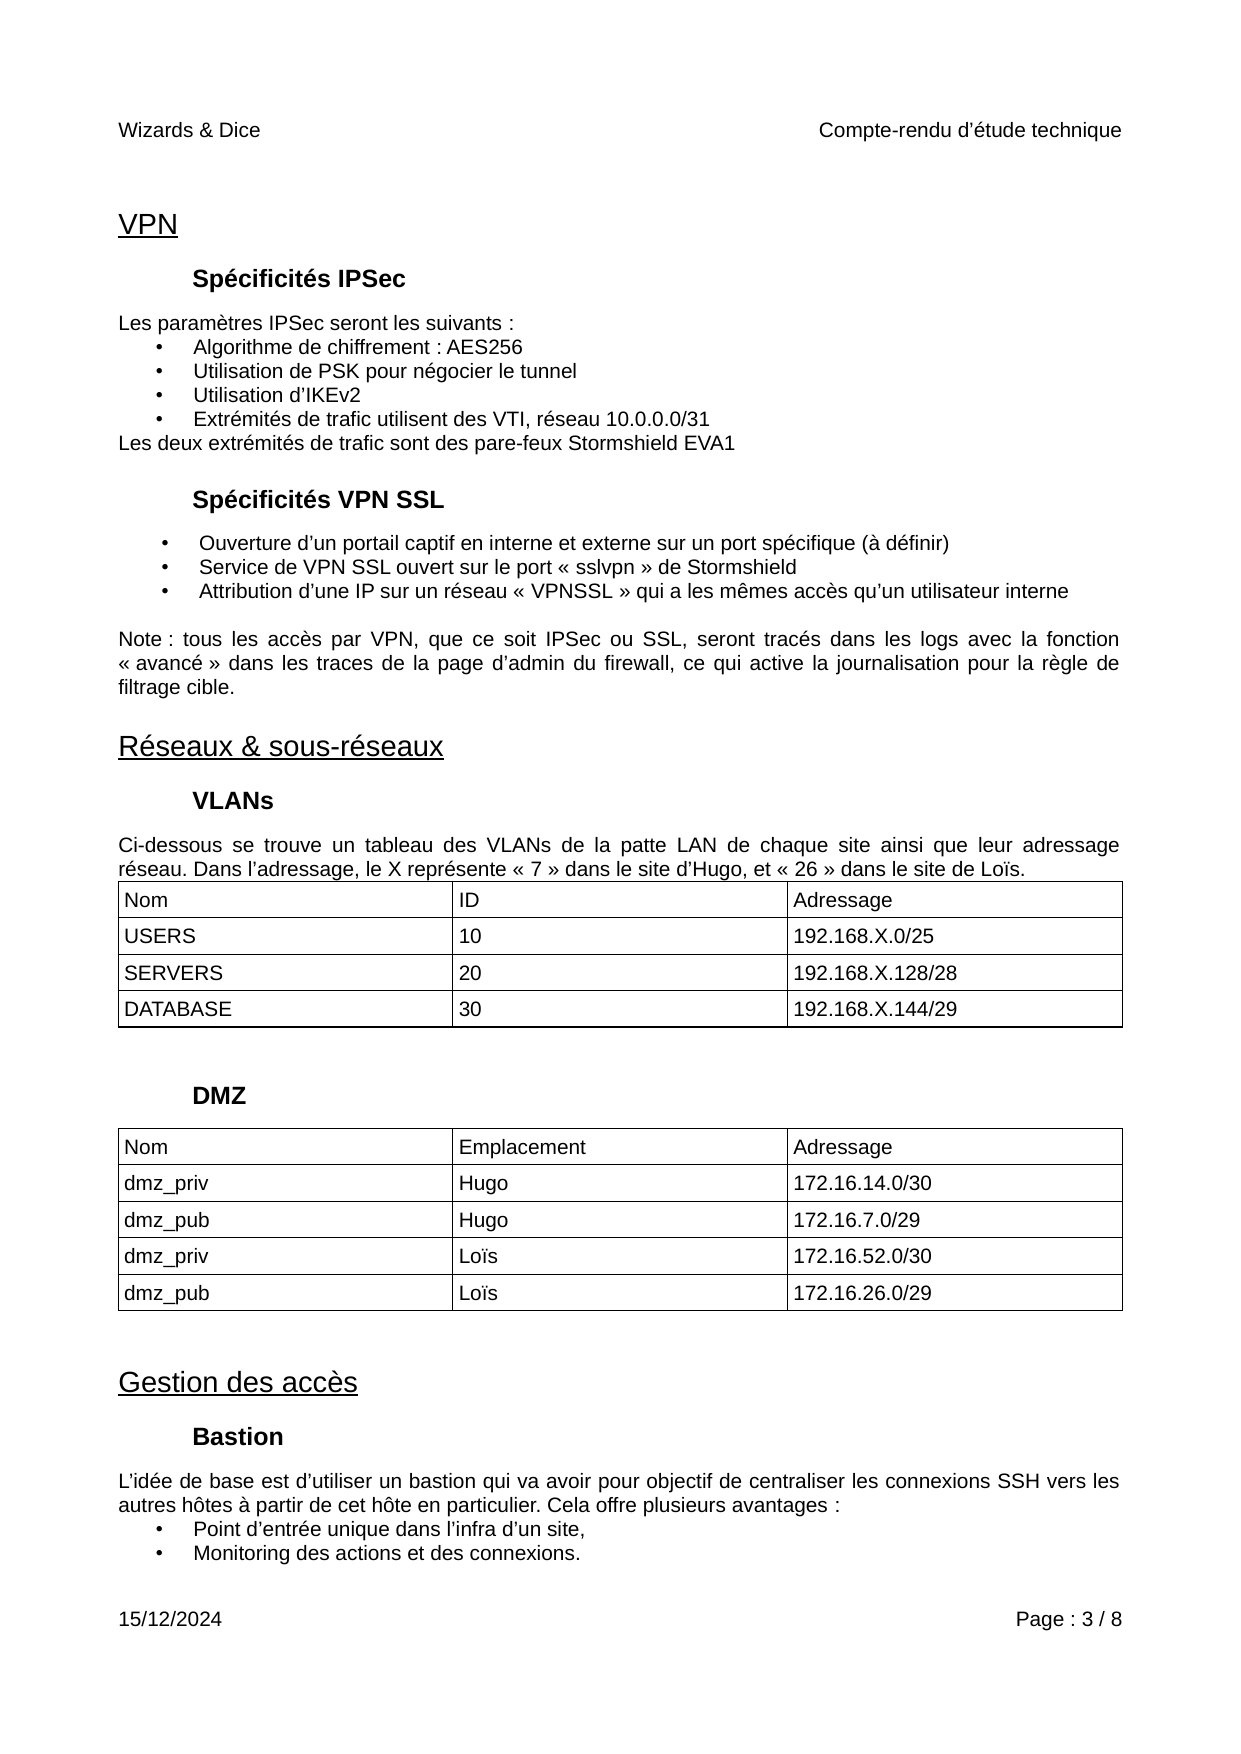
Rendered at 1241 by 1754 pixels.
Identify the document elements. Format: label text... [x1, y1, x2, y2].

table_cell 172.16.14.0/30 [788, 1165, 1122, 1201]
text Ci-dessous se trouve un tableau des VLANs de la patte LAN de chaque site ainsi que leur adressage réseau. Dans l’adressage, le X représente « 7 » dans le site d’Hugo, et « 26 » dans le site de Loïs. [118, 833, 1122, 881]
table_cell Hugo [453, 1202, 787, 1237]
table_cell SERVERS [119, 955, 452, 990]
text L’idée de base est d’utiliser un bastion qui va avoir pour objectif de centraliser les connexions SSH vers les autres hôtes à partir de cet hôte en particulier. Cela offre plusieurs avantages : [118, 1469, 1122, 1517]
list Point d’entrée unique dans l’infra d’un site, [156, 1517, 1122, 1541]
table_cell 192.168.X.128/28 [788, 955, 1122, 990]
table_header ID [453, 882, 787, 917]
table_cell DATABASE [119, 991, 452, 1026]
list Attribution d’une IP sur un réseau « VPNSSL » qui a les mêmes accès qu’un utilisateur interne [161, 579, 1122, 603]
subtitle Spécificités IPSec [192, 264, 1122, 293]
list Utilisation d’IKEv2 [156, 383, 1122, 407]
subtitle Réseaux & sous-réseaux [118, 729, 1122, 763]
subtitle DMZ [192, 1081, 1122, 1110]
table_cell Hugo [453, 1165, 787, 1201]
list Utilisation de PSK pour négocier le tunnel [156, 359, 1122, 383]
list Extrémités de trafic utilisent des VTI, réseau 10.0.0.0/31 [156, 407, 1122, 431]
table_cell USERS [119, 918, 452, 953]
list Algorithme de chiffrement : AES256 [156, 334, 1122, 359]
subtitle VLANs [192, 786, 1122, 815]
table_cell 192.168.X.144/29 [788, 991, 1122, 1026]
table_cell 172.16.7.0/29 [788, 1202, 1122, 1237]
table_cell 172.16.26.0/29 [788, 1275, 1122, 1310]
text Les deux extrémités de trafic sont des pare-feux Stormshield EVA1 [118, 431, 1122, 455]
table_cell dmz_pub [119, 1275, 452, 1310]
table_header Nom [119, 882, 452, 917]
table_cell 192.168.X.0/25 [788, 918, 1122, 953]
subtitle Gestion des accès [118, 1365, 1122, 1398]
table_cell 20 [453, 955, 787, 990]
table_cell Loïs [453, 1238, 787, 1274]
subtitle Bastion [192, 1422, 1122, 1451]
table_header Nom [119, 1129, 452, 1164]
table_cell dmz_priv [119, 1238, 452, 1274]
list Monitoring des actions et des connexions. [156, 1541, 1122, 1565]
table_cell dmz_priv [119, 1165, 452, 1201]
table_cell 30 [453, 991, 787, 1026]
table_cell 172.16.52.0/30 [788, 1238, 1122, 1274]
subtitle Spécificités VPN SSL [192, 485, 1122, 513]
table_cell 10 [453, 918, 787, 953]
subtitle VPN [118, 207, 1122, 241]
table_header Adressage [788, 1129, 1122, 1164]
list Service de VPN SSL ouvert sur le port « sslvpn » de Stormshield [161, 555, 1122, 579]
text Note : tous les accès par VPN, que ce soit IPSec ou SSL, seront tracés dans les logs avec la fonction « avancé » dans les traces de la page d’admin du firewall, ce qui active la journalisation pour la règle de filtrage cible. [118, 627, 1122, 699]
text Les paramètres IPSec seront les suivants : [118, 311, 1122, 334]
list Ouverture d’un portail captif en interne et externe sur un port spécifique (à définir) [161, 531, 1122, 555]
table_header Emplacement [453, 1129, 787, 1164]
table_header Adressage [788, 882, 1122, 917]
table_cell dmz_pub [119, 1202, 452, 1237]
table_cell Loïs [453, 1275, 787, 1310]
